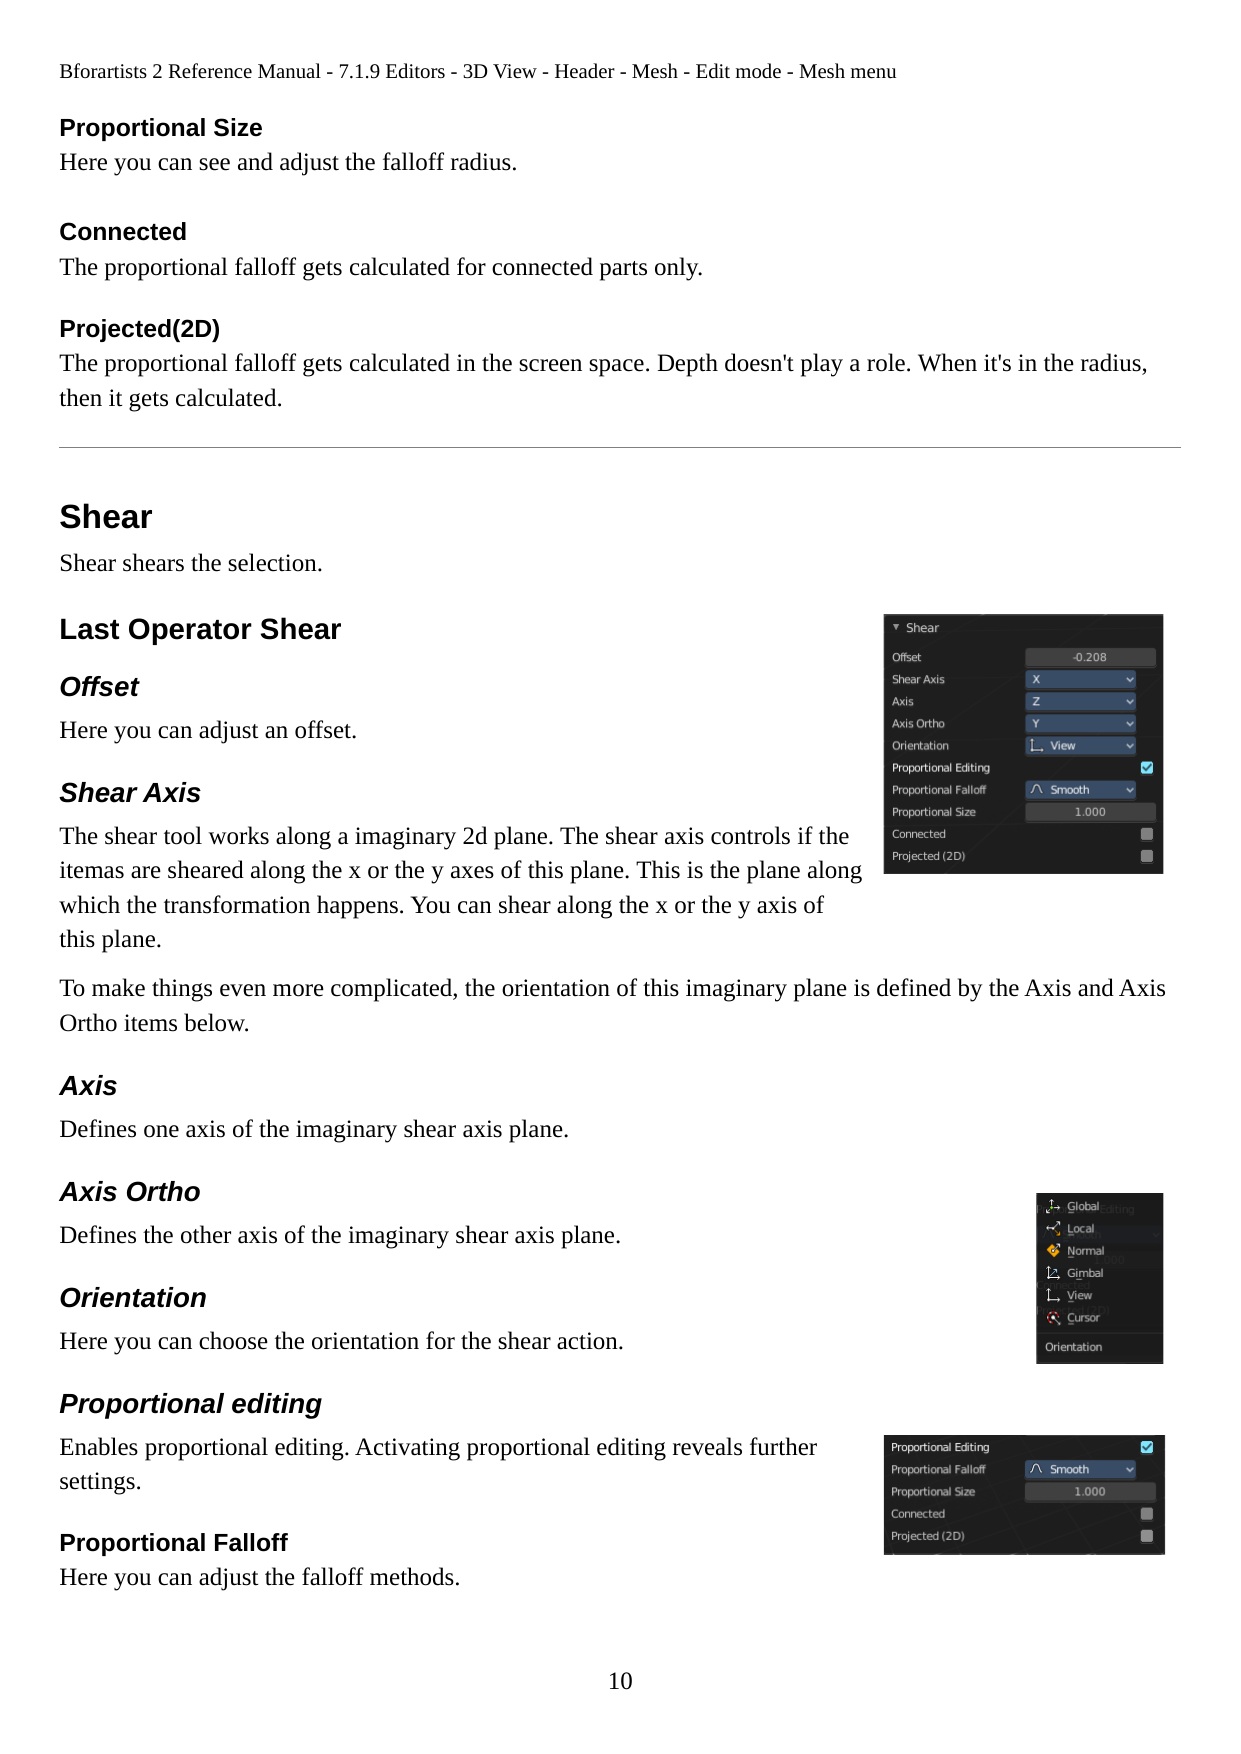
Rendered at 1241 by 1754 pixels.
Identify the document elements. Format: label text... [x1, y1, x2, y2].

text Shear shears the selection. [59, 548, 1181, 577]
subtitle Proportional editing [59, 1387, 1181, 1419]
subtitle [1164, 671, 1181, 702]
text The proportional falloff gets calculated for connected parts only. [59, 252, 1181, 281]
text To make things even more complicated, the orientation of this imaginary plane is defined by the Axis and Axis Ortho items below. [59, 973, 1181, 1037]
text Here you can choose the orientation for the shear action. [59, 1326, 1036, 1354]
subtitle Axis [59, 1069, 1181, 1101]
text Defines the other axis of the imaginary shear axis plane. [59, 1220, 1036, 1248]
picture [883, 1435, 1166, 1555]
subtitle Last Operator Shear [59, 612, 1181, 646]
subtitle Shear [59, 497, 1181, 536]
text Here you can adjust an offset. [59, 715, 883, 744]
subtitle Offset [59, 671, 883, 702]
subtitle [1164, 777, 1181, 808]
text Defines one axis of the imaginary shear axis plane. [59, 1114, 1181, 1143]
subtitle Axis Ortho [59, 1175, 1181, 1207]
text The shear tool works along a imaginary 2d plane. The shear axis controls if the itemas are sheared along the x or the y axes of this plane. This is the plane along which the transformation happens. You can shear along the x or the y axis of this plane. [59, 821, 1181, 953]
subtitle Proportional Falloff [59, 1528, 1181, 1556]
subtitle Projected(2D) [59, 314, 1181, 342]
text Here you can adjust the falloff methods. [59, 1562, 1181, 1591]
subtitle [1164, 1281, 1181, 1313]
picture [1036, 1193, 1164, 1364]
text The proportional falloff gets calculated in the screen space. Depth doesn't play a role. When it's in the radius, then it gets calculated. [59, 348, 1181, 412]
text Here you can see and adjust the falloff radius. [59, 147, 1181, 176]
subtitle Connected [59, 217, 1181, 246]
picture [883, 614, 1164, 874]
subtitle Proportional Size [59, 113, 1181, 141]
subtitle Shear Axis [59, 777, 883, 808]
text Enables proportional editing. Activating proportional editing reveals further settings. [59, 1432, 1181, 1495]
subtitle Orientation [59, 1281, 1036, 1313]
